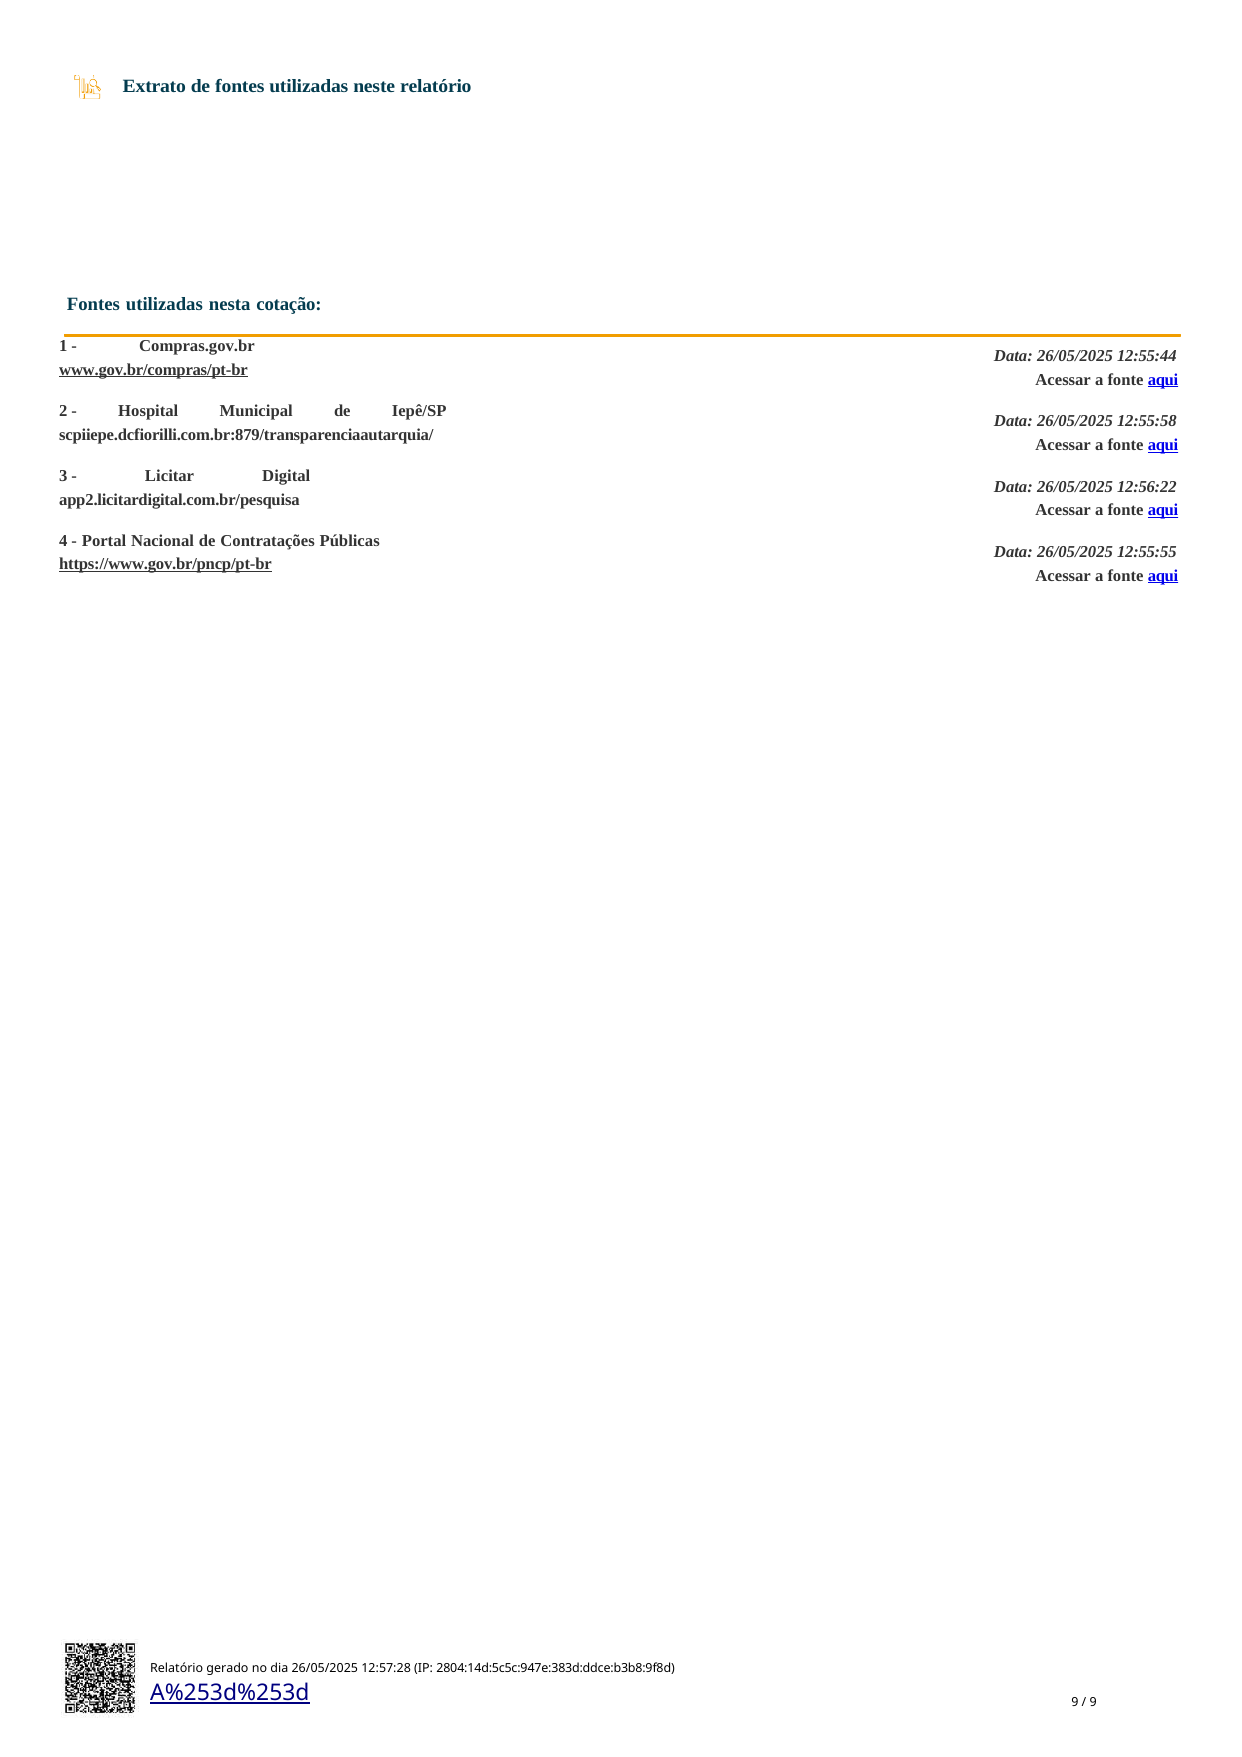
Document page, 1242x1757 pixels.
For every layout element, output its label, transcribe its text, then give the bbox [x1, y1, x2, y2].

text Acessar a fonte aqui [990, 565, 1178, 584]
text Acessar a fonte aqui [990, 369, 1178, 389]
text Data: 26/05/2025 12:55:44 [990, 346, 1178, 365]
text Fontes utilizadas nesta cotação: [67, 293, 1183, 314]
list - Hospital Municipal de Iepê/SP scpiiepe.dcfiorilli.com.br:879/transparenciaautarquia/ [59, 401, 447, 444]
list - Compras.gov.br www.gov.br/compras/pt-br [59, 336, 254, 379]
text Extrato de fontes utilizadas neste relatório [122, 75, 1183, 97]
text Data: 26/05/2025 12:55:58 [990, 411, 1178, 430]
list - Portal Nacional de Contratações Públicas https://www.gov.br/pncp/pt-br [59, 531, 380, 573]
text Acessar a fonte aqui [990, 500, 1178, 519]
text Data: 26/05/2025 12:56:22 [990, 476, 1178, 496]
text Data: 26/05/2025 12:55:55 [990, 542, 1178, 561]
text ATENÇÃO - O Banco de Preços é uma solução tecnológica que atende aos parâmetros de pesquisa dispostos em Leis vigentes, Instruções Normativas, Acórdãos, Regulamentos, Decretos e Portarias. Sendo assim, por reunir diversas fontes governamentais, complementares e sites de domínio amplo, o sistema não é considerado uma fonte e, sim, um meio para que as pesquisas sejam realizadas de forma segura, ágil e eficaz. [81, 129, 1152, 220]
text Acessar a fonte aqui [990, 435, 1178, 454]
list - Licitar Digital app2.licitardigital.com.br/pesquisa [59, 466, 310, 508]
